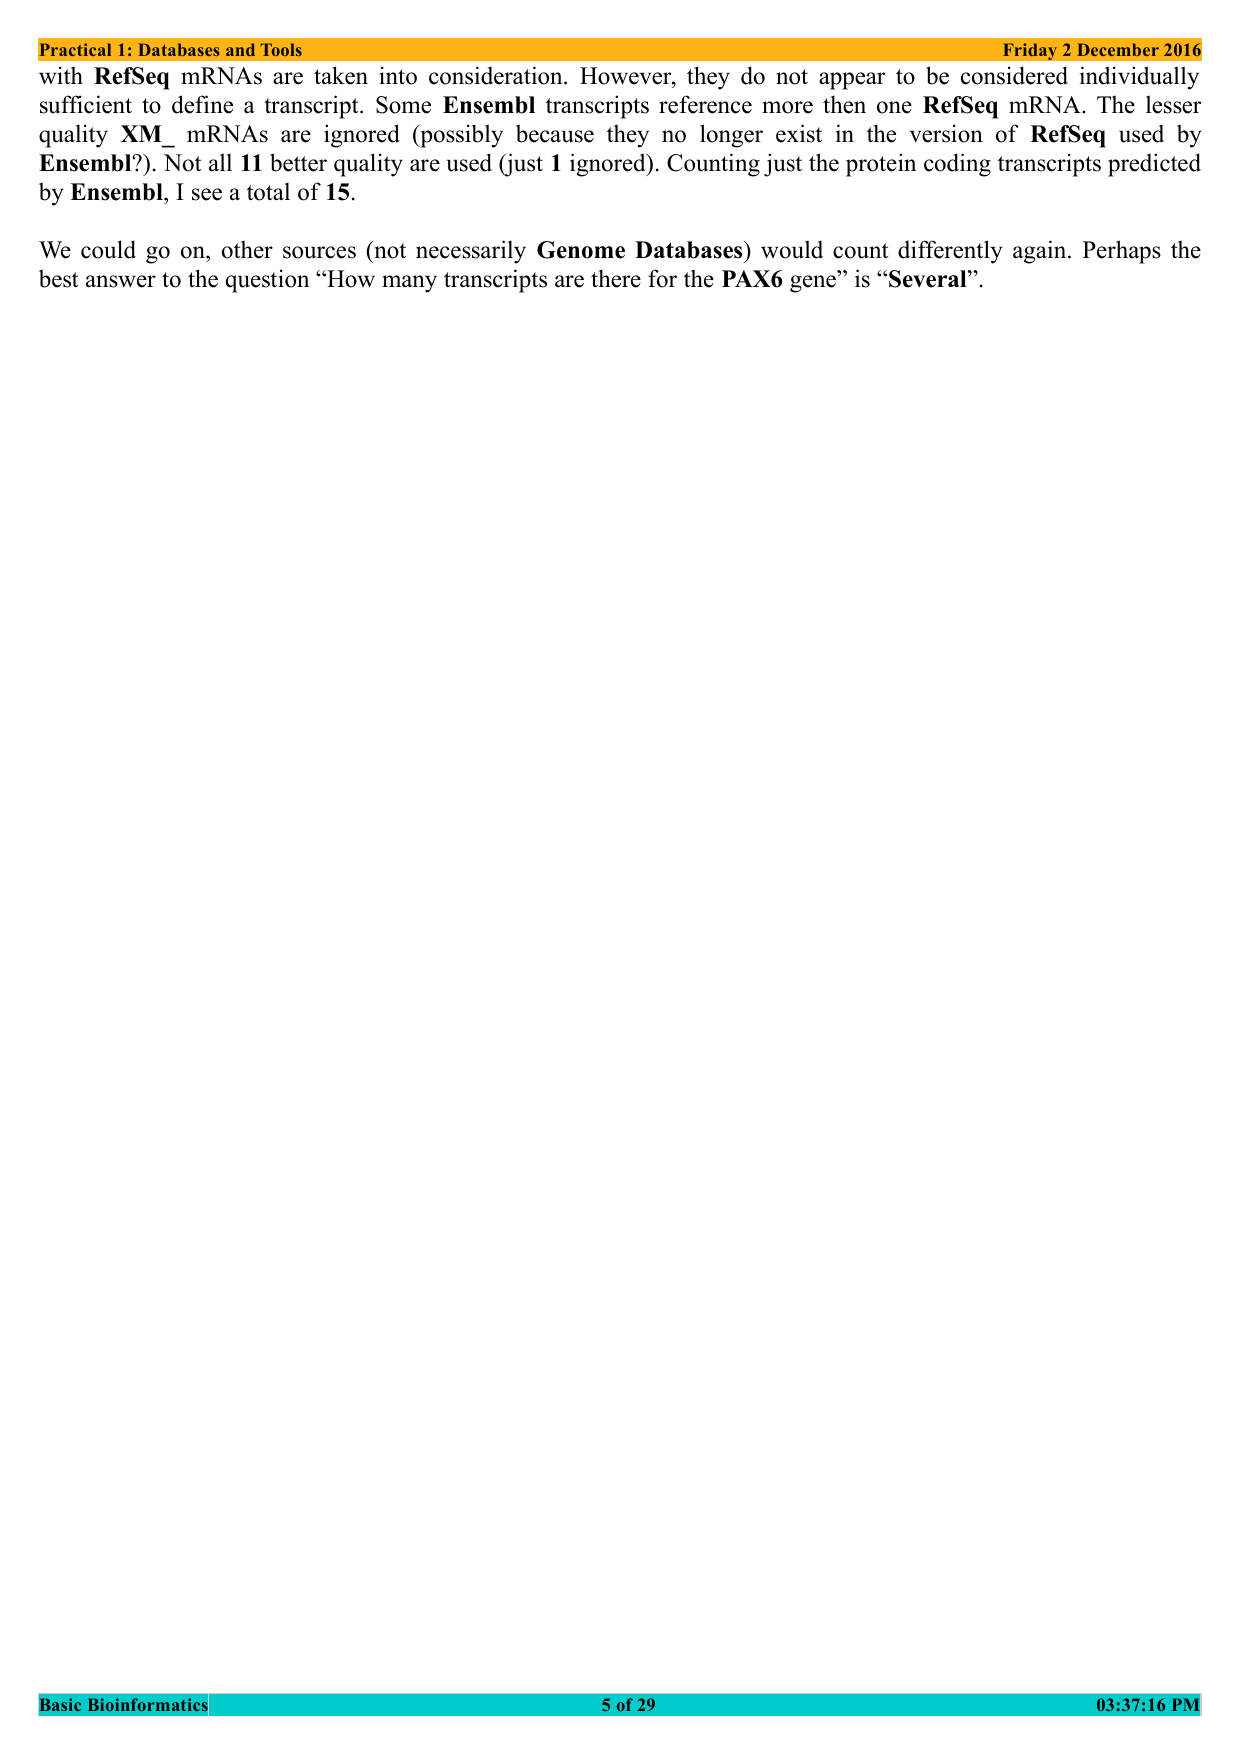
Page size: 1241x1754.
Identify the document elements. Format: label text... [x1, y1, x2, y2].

text We could go on, other sources (not necessarily Genome Databases) would count differently again. Perhaps the best answer to the question “How many transcripts are there for the PAX6 gene” is “Several”. [38, 235, 1202, 293]
text with RefSeq mRNAs are taken into consideration. However, they do not appear to be considered individually sufficient to define a transcript. Some Ensembl transcripts reference more then one RefSeq mRNA. The lesser quality XM_ mRNAs are ignored (possibly because they no longer exist in the version of RefSeq used by Ensembl?). Not all 11 better quality are used (just 1 ignored). Counting just the protein coding transcripts predicted by Ensembl, I see a total of 15. [38, 61, 1202, 206]
